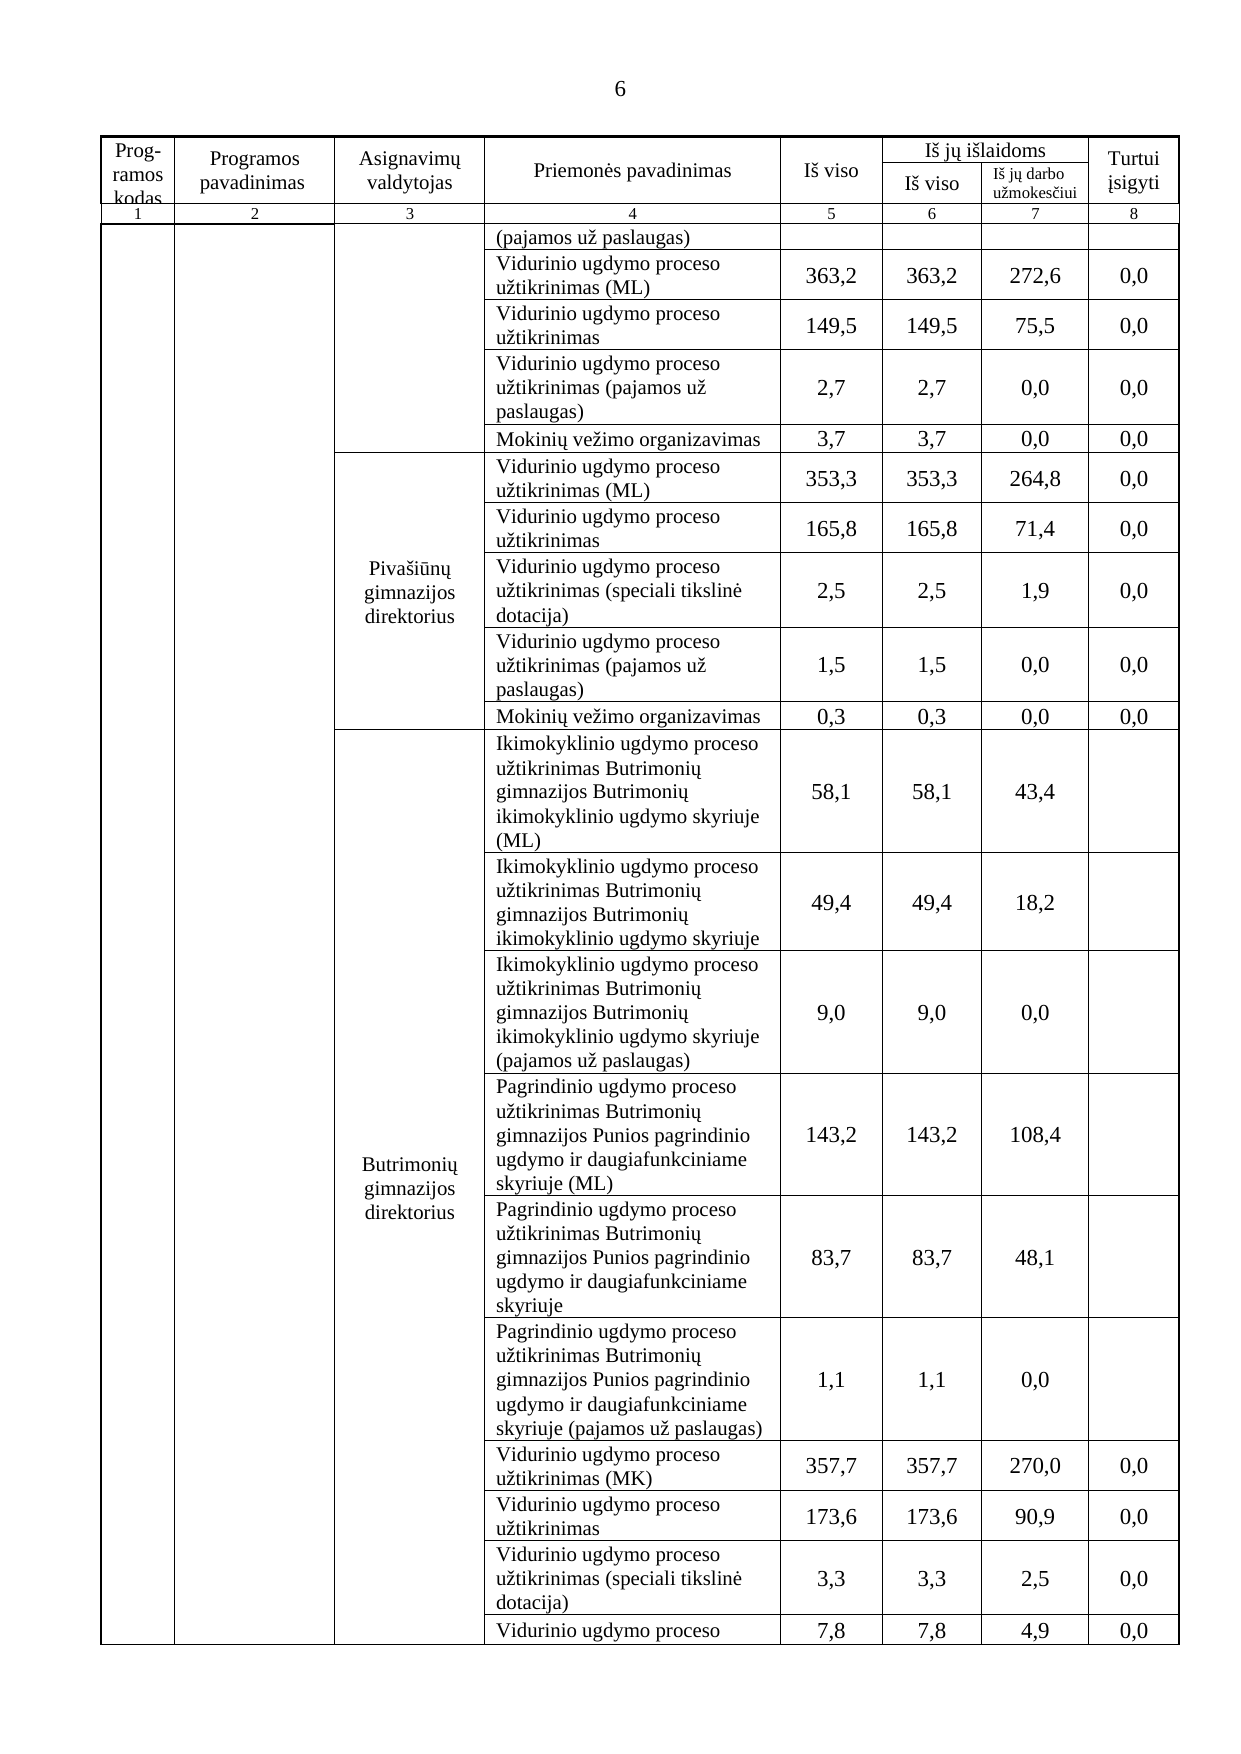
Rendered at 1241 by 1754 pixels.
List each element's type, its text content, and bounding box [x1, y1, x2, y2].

table_cell 9,0 [883, 951, 981, 1072]
table_cell [335, 224, 484, 452]
table_cell [1089, 951, 1178, 1072]
table_cell [1089, 730, 1178, 852]
table_cell [781, 224, 882, 249]
table_cell 108,4 [982, 1074, 1088, 1195]
table_cell 0,0 [1089, 503, 1178, 552]
table_cell 0,0 [1089, 1615, 1178, 1644]
table_header Programos pavadinimas [175, 138, 334, 202]
table_cell 0,0 [1089, 250, 1178, 299]
table_cell 0,0 [982, 951, 1088, 1072]
table_cell 90,9 [982, 1491, 1088, 1540]
table_cell 1,5 [781, 628, 882, 701]
table_cell [982, 224, 1088, 249]
table_cell 363,2 [883, 250, 981, 299]
table_cell 0,0 [1089, 1541, 1178, 1614]
table_cell 4,9 [982, 1615, 1088, 1644]
table_cell 0,0 [1089, 1441, 1178, 1490]
table_cell [883, 224, 981, 249]
table_cell 0,0 [982, 628, 1088, 701]
table_cell 1,1 [781, 1318, 882, 1439]
table_cell Vidurinio ugdymo proceso užtikrinimas (ML) [485, 453, 780, 502]
table_cell 83,7 [883, 1196, 981, 1317]
table_cell 264,8 [982, 453, 1088, 502]
table_cell Ikimokyklinio ugdymo proceso užtikrinimas Butrimonių gimnazijos Butrimonių ikimokyklinio ugdymo skyriuje (ML) [485, 730, 780, 852]
table_cell 0,0 [1089, 553, 1178, 627]
table_cell 5 [781, 204, 882, 223]
table_cell 9,0 [781, 951, 882, 1072]
table_cell 363,2 [781, 250, 882, 299]
table_cell 8 [1089, 204, 1179, 223]
table_cell Iš viso [883, 163, 981, 202]
table_cell 143,2 [883, 1074, 981, 1195]
table_header Priemonės pavadinimas [485, 138, 780, 202]
table_cell 353,3 [883, 453, 981, 502]
table_cell Vidurinio ugdymo proceso užtikrinimas (pajamos už paslaugas) [485, 350, 780, 423]
table_cell 0,0 [1089, 350, 1178, 423]
table_cell Ikimokyklinio ugdymo proceso užtikrinimas Butrimonių gimnazijos Butrimonių ikimokyklinio ugdymo skyriuje [485, 853, 780, 950]
table_cell [1089, 1318, 1178, 1439]
table_cell 49,4 [781, 853, 882, 950]
table_cell 58,1 [883, 730, 981, 852]
table_cell 0,3 [781, 702, 882, 729]
table_cell 83,7 [781, 1196, 882, 1317]
table_cell 173,6 [883, 1491, 981, 1540]
table_cell 1 [102, 204, 174, 223]
table_cell 1,5 [883, 628, 981, 701]
table_header Prog-ramos kodas [102, 138, 174, 202]
table_cell 48,1 [982, 1196, 1088, 1317]
table_cell 4 [485, 204, 780, 223]
table_cell 0,0 [1089, 628, 1178, 701]
table_cell [1089, 853, 1178, 950]
table_cell 2,5 [982, 1541, 1088, 1614]
table_cell [1089, 1196, 1178, 1317]
table_cell 75,5 [982, 300, 1088, 349]
table_cell Vidurinio ugdymo proceso užtikrinimas [485, 503, 780, 552]
table_cell Pivašiūnų gimnazijos direktorius [335, 453, 484, 729]
table_cell 3,7 [781, 425, 882, 452]
table_cell Vidurinio ugdymo proceso užtikrinimas (speciali tikslinė dotacija) [485, 553, 780, 627]
table_cell 173,6 [781, 1491, 882, 1540]
table_cell Vidurinio ugdymo proceso užtikrinimas (speciali tikslinė dotacija) [485, 1541, 780, 1614]
table_cell 3 [335, 204, 484, 223]
table_cell [1089, 224, 1178, 249]
table_cell 3,3 [781, 1541, 882, 1614]
table_cell Vidurinio ugdymo proceso užtikrinimas [485, 300, 780, 349]
table_cell Vidurinio ugdymo proceso [485, 1615, 780, 1644]
table_cell 2,5 [883, 553, 981, 627]
table_cell Vidurinio ugdymo proceso užtikrinimas [485, 1491, 780, 1540]
table_cell 0,0 [982, 702, 1088, 729]
table_cell 165,8 [781, 503, 882, 552]
table_cell 0,0 [1089, 1491, 1178, 1540]
table_cell Butrimonių gimnazijos direktorius [335, 730, 484, 1644]
table_cell 353,3 [781, 453, 882, 502]
table_cell 143,2 [781, 1074, 882, 1195]
table_cell 18,2 [982, 853, 1088, 950]
table_cell 7,8 [781, 1615, 882, 1644]
table_header Iš jų išlaidoms [883, 138, 1088, 162]
table_cell Iš jų darbo užmokesčiui [982, 163, 1088, 202]
table_cell 357,7 [781, 1441, 882, 1490]
table_cell 3,7 [883, 425, 981, 452]
table_cell 2,7 [781, 350, 882, 423]
table_cell 1,1 [883, 1318, 981, 1439]
table_cell 149,5 [883, 300, 981, 349]
table_cell 7 [982, 204, 1088, 223]
table_cell 2,5 [781, 553, 882, 627]
table_cell [175, 225, 334, 1644]
table_cell 2 [175, 204, 334, 223]
table_cell [102, 225, 174, 1644]
table_cell 0,0 [982, 425, 1088, 452]
table_header Iš viso [781, 138, 882, 202]
table_cell 7,8 [883, 1615, 981, 1644]
table_cell 2,7 [883, 350, 981, 423]
table_cell Mokinių vežimo organizavimas [485, 425, 780, 452]
table_cell 49,4 [883, 853, 981, 950]
table_cell 357,7 [883, 1441, 981, 1490]
table_cell 165,8 [883, 503, 981, 552]
table_header Asignavimų valdytojas [335, 138, 484, 202]
table_cell Vidurinio ugdymo proceso užtikrinimas (pajamos už paslaugas) [485, 628, 780, 701]
table_cell 0,0 [1089, 453, 1178, 502]
table_cell Pagrindinio ugdymo proceso užtikrinimas Butrimonių gimnazijos Punios pagrindinio ugdymo ir daugiafunkciniame skyriuje [485, 1196, 780, 1317]
table_cell Pagrindinio ugdymo proceso užtikrinimas Butrimonių gimnazijos Punios pagrindinio ugdymo ir daugiafunkciniame skyriuje (pajamos už paslaugas) [485, 1318, 780, 1439]
table_header Turtui įsigyti [1089, 138, 1178, 202]
table_cell 0,3 [883, 702, 981, 729]
table_cell 270,0 [982, 1441, 1088, 1490]
table_cell [1089, 1074, 1178, 1195]
table_cell 71,4 [982, 503, 1088, 552]
table_cell 43,4 [982, 730, 1088, 852]
table_cell 0,0 [1089, 702, 1178, 729]
table_cell 3,3 [883, 1541, 981, 1614]
table_cell 149,5 [781, 300, 882, 349]
table_cell 58,1 [781, 730, 882, 852]
table_cell 272,6 [982, 250, 1088, 299]
table_cell 6 [883, 204, 981, 223]
table_cell 0,0 [1089, 300, 1178, 349]
table_cell 1,9 [982, 553, 1088, 627]
table_cell Vidurinio ugdymo proceso užtikrinimas (MK) [485, 1441, 780, 1490]
table_cell Mokinių vežimo organizavimas [485, 702, 780, 729]
table_cell Pagrindinio ugdymo proceso užtikrinimas Butrimonių gimnazijos Punios pagrindinio ugdymo ir daugiafunkciniame skyriuje (ML) [485, 1074, 780, 1195]
table_cell Vidurinio ugdymo proceso užtikrinimas (ML) [485, 250, 780, 299]
table_cell Ikimokyklinio ugdymo proceso užtikrinimas Butrimonių gimnazijos Butrimonių ikimokyklinio ugdymo skyriuje (pajamos už paslaugas) [485, 951, 780, 1072]
table_cell 0,0 [982, 350, 1088, 423]
table_cell 0,0 [982, 1318, 1088, 1439]
table_cell 0,0 [1089, 425, 1178, 452]
table_cell (pajamos už paslaugas) [485, 224, 780, 249]
